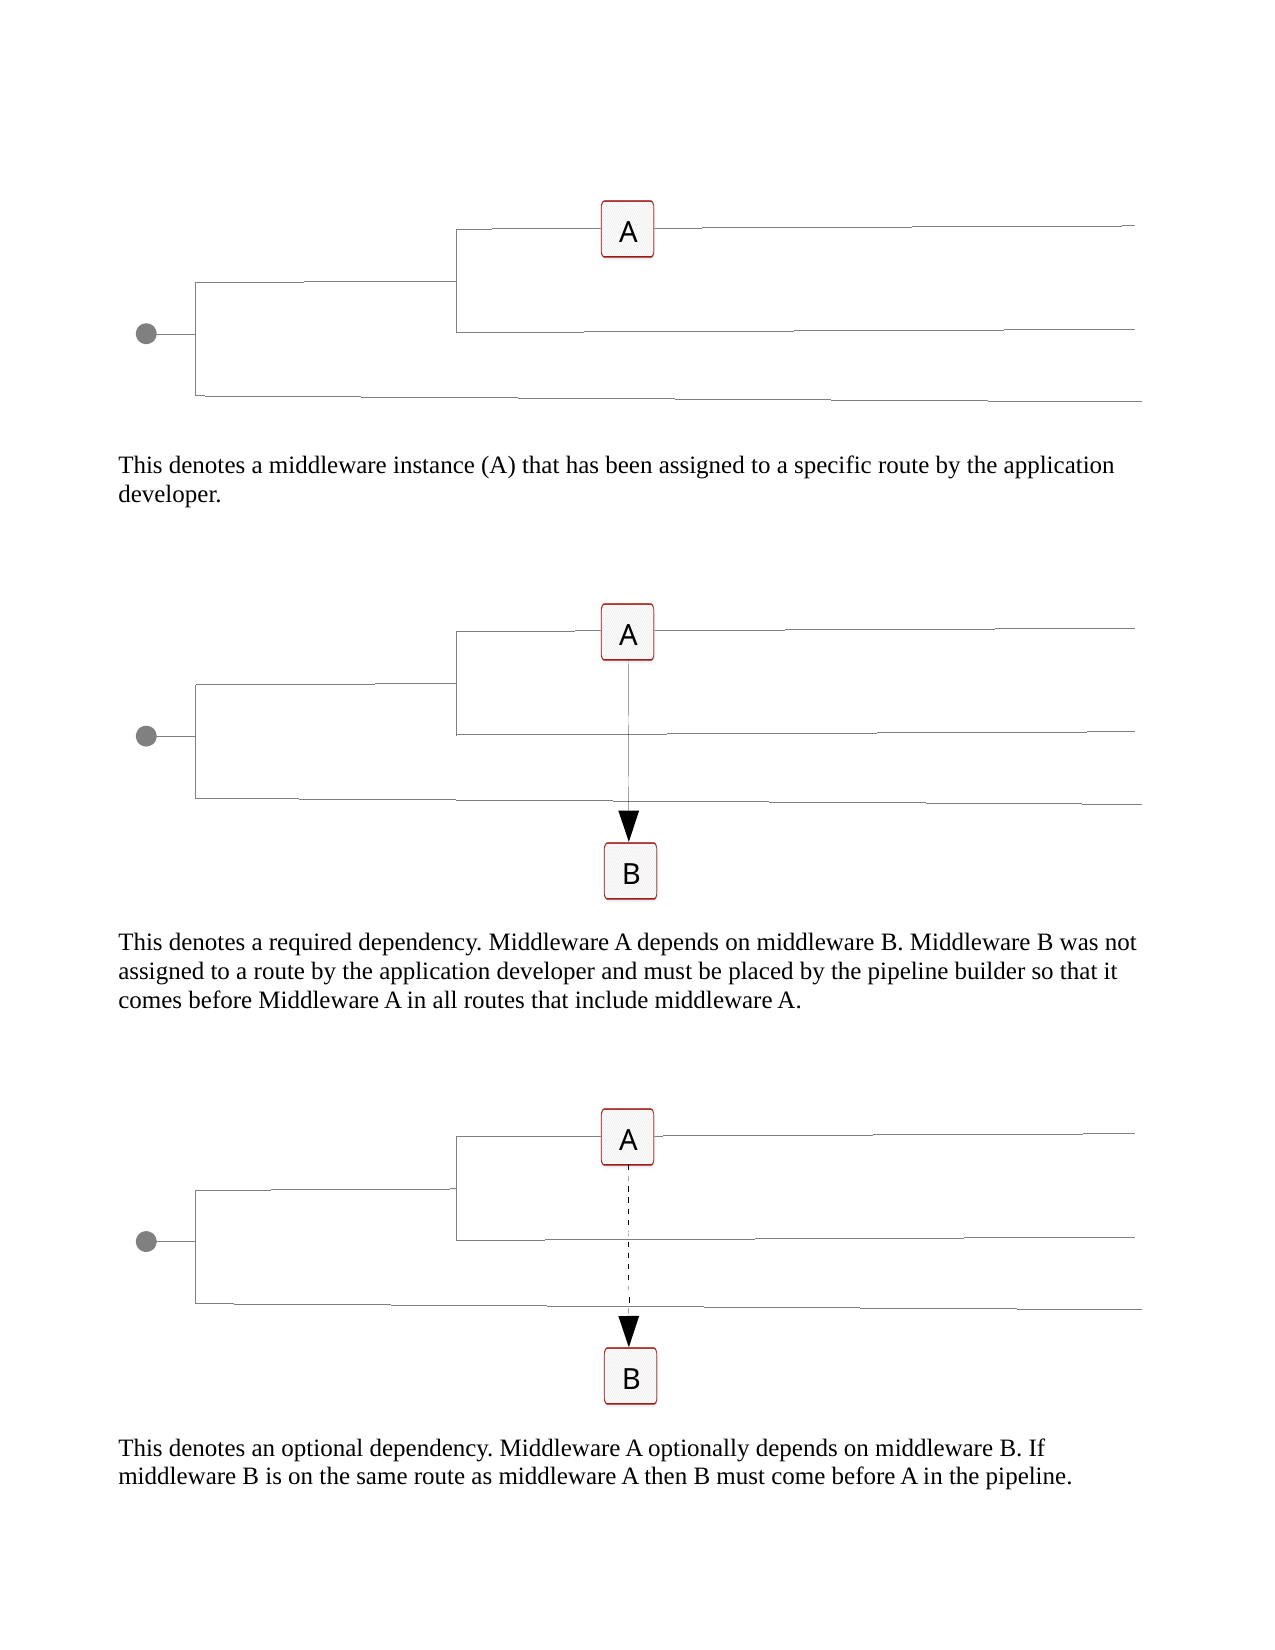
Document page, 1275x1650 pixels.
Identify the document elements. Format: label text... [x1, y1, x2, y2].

picture [598, 599, 659, 669]
picture [601, 1343, 662, 1413]
picture [598, 1104, 659, 1174]
text This denotes a required dependency. Middleware A depends on middleware B. Middleware B was not assigned to a route by the application developer and must be placed by the pipeline builder so that it comes before Middleware A in all routes that include middleware A. [118, 915, 1157, 1013]
text [118, 562, 1157, 579]
text This denotes an optional dependency. Middleware A optionally depends on middleware B. If middleware B is on the same route as middleware A then B must come before A in the pipeline. [118, 1421, 1157, 1490]
text [118, 159, 1157, 177]
picture [598, 196, 659, 266]
text This denotes a middleware instance (A) that has been assigned to a specific route by the application developer. [118, 439, 1157, 508]
text [118, 1067, 1157, 1085]
picture [601, 838, 662, 908]
